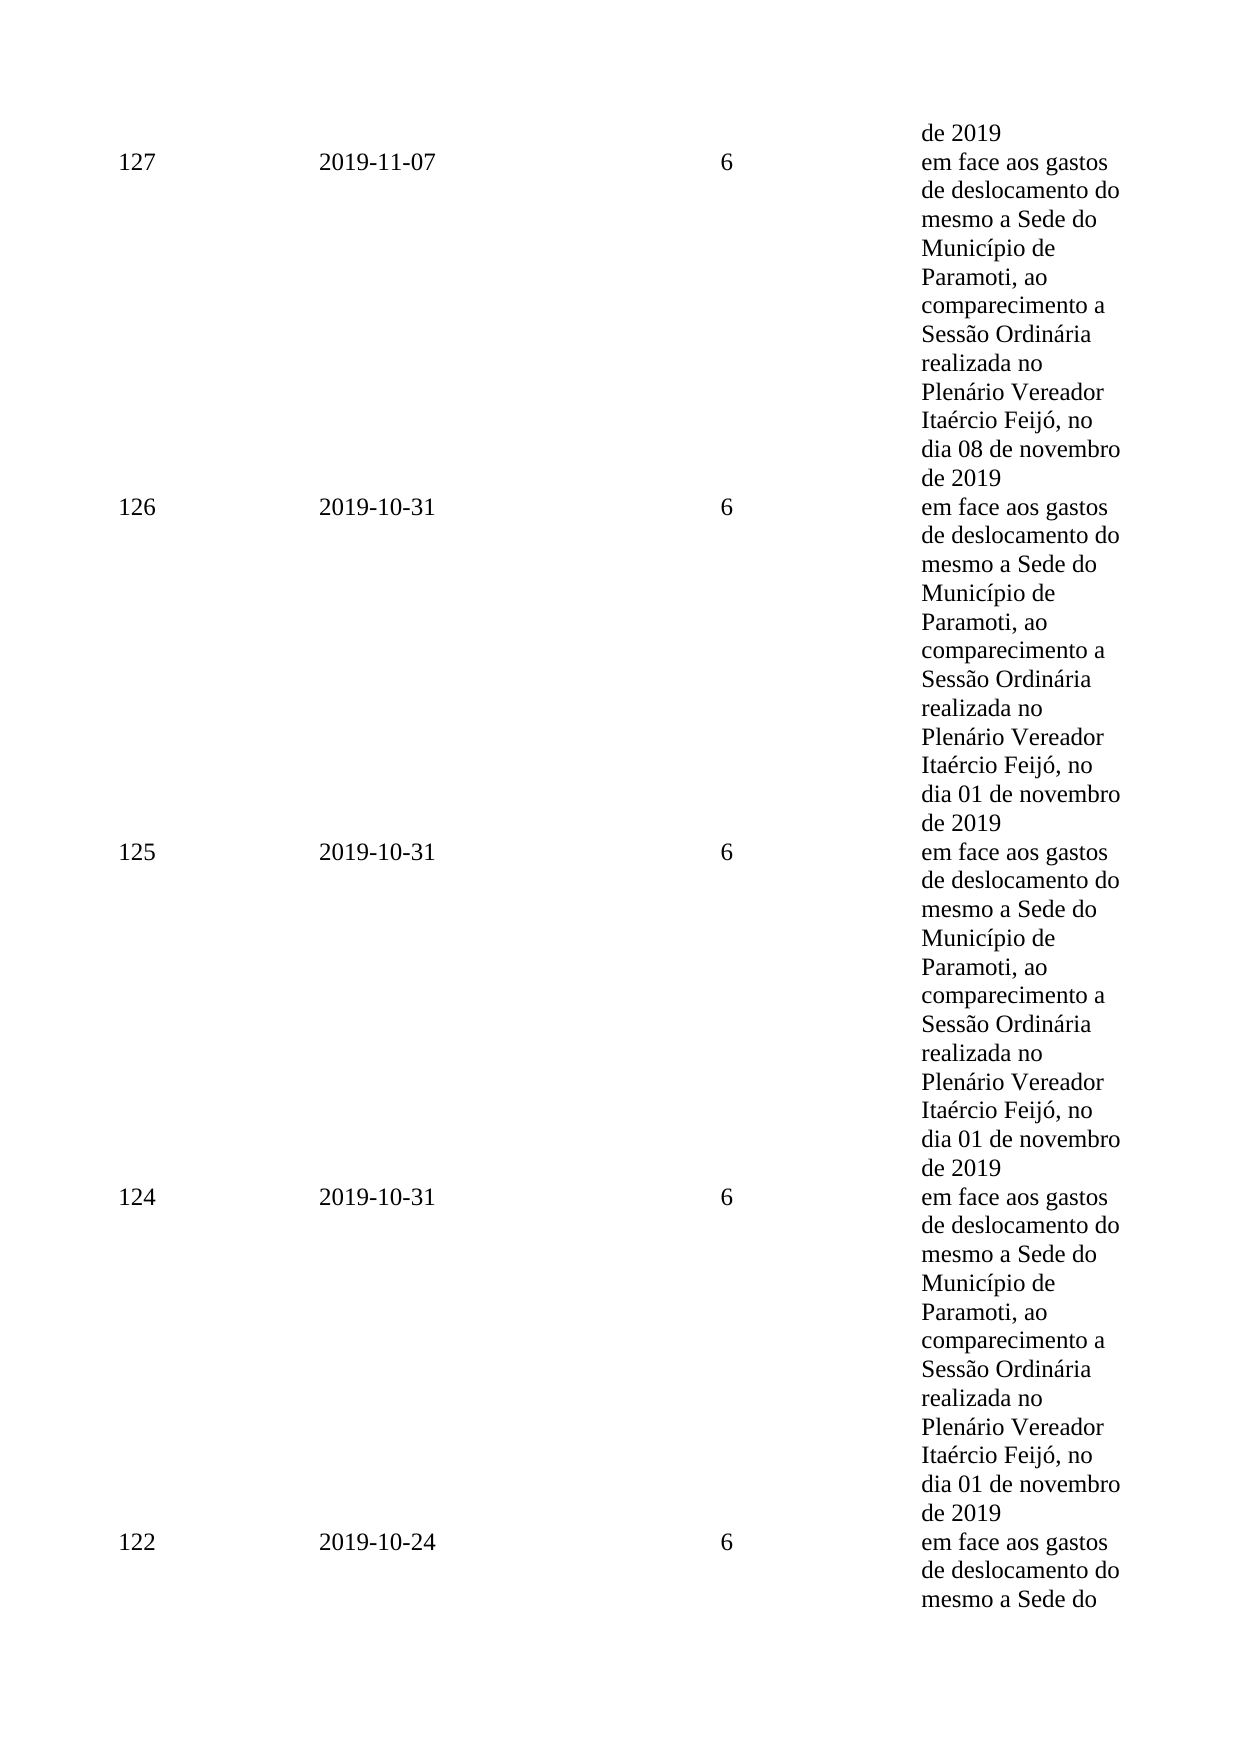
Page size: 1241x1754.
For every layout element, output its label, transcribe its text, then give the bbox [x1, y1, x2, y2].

table_cell 126 [118, 492, 319, 837]
table_cell 122 [118, 1527, 319, 1613]
table_cell 2019-11-07 [319, 147, 519, 492]
table_cell [520, 1527, 720, 1613]
table_cell 6 [720, 1182, 921, 1527]
table_cell [720, 118, 921, 147]
table_cell 6 [720, 1527, 921, 1613]
table_cell [520, 118, 720, 147]
table_cell [520, 492, 720, 837]
table_cell [520, 1182, 720, 1527]
table_cell em face aos gastos de deslocamento do mesmo a Sede do [921, 1527, 1122, 1613]
table_cell 127 [118, 147, 319, 492]
table_cell em face aos gastos de deslocamento do mesmo a Sede do Município de Paramoti, ao comparecimento a Sessão Ordinária realizada no Plenário Vereador Itaércio Feijó, no dia 01 de novembro de 2019 [921, 837, 1122, 1182]
table_cell 6 [720, 147, 921, 492]
table_cell [520, 147, 720, 492]
table_cell 2019-10-31 [319, 492, 519, 837]
table_cell em face aos gastos de deslocamento do mesmo a Sede do Município de Paramoti, ao comparecimento a Sessão Ordinária realizada no Plenário Vereador Itaércio Feijó, no dia 01 de novembro de 2019 [921, 1182, 1122, 1527]
table_cell [520, 837, 720, 1182]
table_cell 6 [720, 837, 921, 1182]
table_cell 2019-10-31 [319, 837, 519, 1182]
table_cell 125 [118, 837, 319, 1182]
table_cell de 2019 [921, 118, 1122, 147]
table_cell 2019-10-24 [319, 1527, 519, 1613]
table_cell [118, 118, 319, 147]
table_cell em face aos gastos de deslocamento do mesmo a Sede do Município de Paramoti, ao comparecimento a Sessão Ordinária realizada no Plenário Vereador Itaércio Feijó, no dia 01 de novembro de 2019 [921, 492, 1122, 837]
table_cell [319, 118, 519, 147]
table_cell em face aos gastos de deslocamento do mesmo a Sede do Município de Paramoti, ao comparecimento a Sessão Ordinária realizada no Plenário Vereador Itaércio Feijó, no dia 08 de novembro de 2019 [921, 147, 1122, 492]
table_cell 6 [720, 492, 921, 837]
table_cell 124 [118, 1182, 319, 1527]
table_cell 2019-10-31 [319, 1182, 519, 1527]
